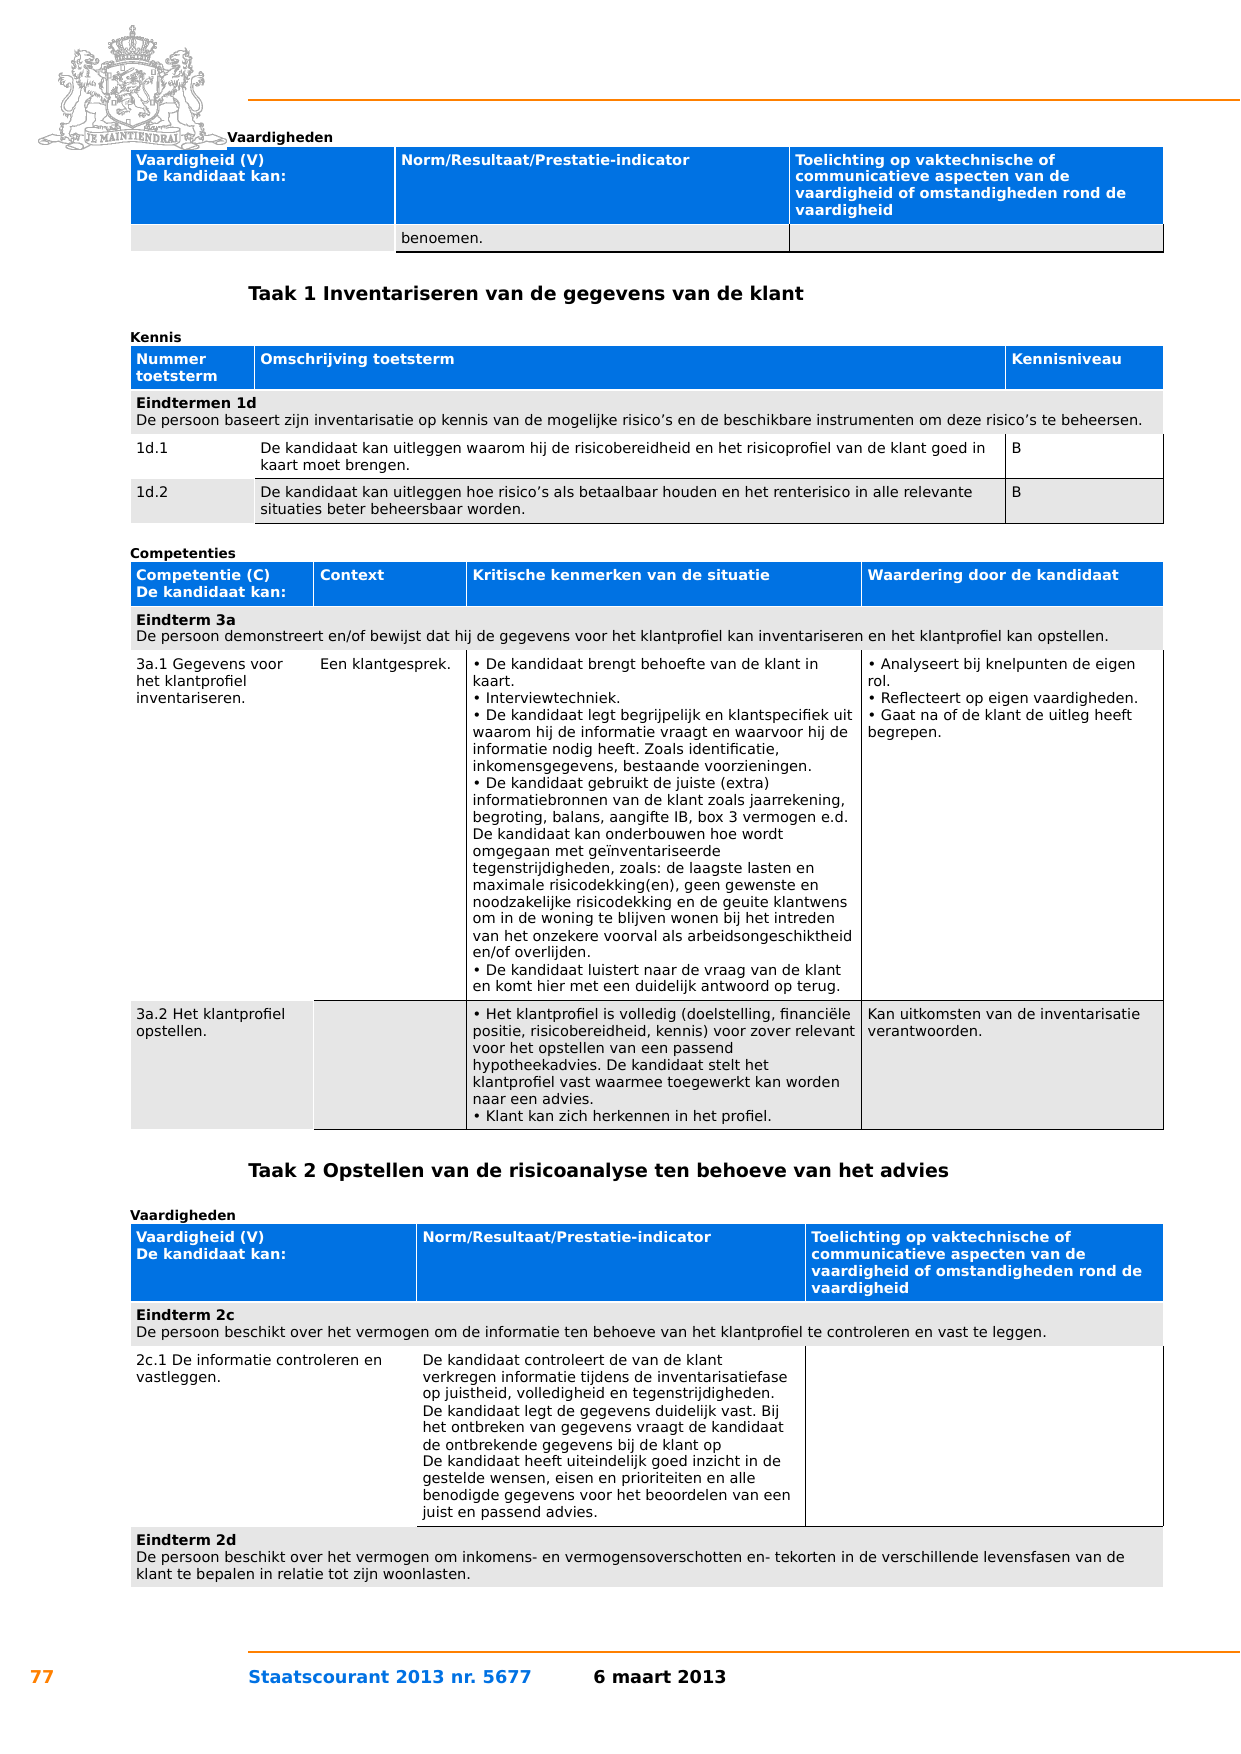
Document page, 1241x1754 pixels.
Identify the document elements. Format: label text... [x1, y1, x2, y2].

subtitle Taak 2 Opstellen van de risicoanalyse ten behoeve van het advies [248, 1160, 1163, 1182]
table_cell Kritische kenmerken van de situatie [467, 562, 861, 606]
table_header Kennis [130, 329, 1163, 345]
table_cell De kandidaat kan uitleggen waarom hij de risicobereidheid en het risicoprofiel van de klant goed in kaart moet brengen. [255, 435, 1005, 478]
table_cell Toelichting op vaktechnische of communicatieve aspecten van de vaardigheid of omstandigheden rond de vaardigheid [790, 147, 1163, 224]
table_cell De kandidaat controleert de van de klant verkregen informatie tijdens de inventarisatiefase op juistheid, volledigheid en tegenstrijdigheden. De kandidaat legt de gegevens duidelijk vast. Bij het ontbreken van gegevens vraagt de kandidaat de ontbrekende gegevens bij de klant op De kandidaat heeft uiteindelijk goed inzicht in de gestelde wensen, eisen en prioriteiten en alle benodigde gegevens voor het beoordelen van een juist en passend advies. [417, 1347, 805, 1526]
table_cell [790, 225, 1163, 251]
table_header Vaardigheden [227, 130, 1163, 146]
table_header Vaardigheden [130, 1207, 1163, 1223]
table_cell Eindterm 2d De persoon beschikt over het vermogen om inkomens- en vermogensoverschotten en- tekorten in de verschillende levensfasen van de klant te bepalen in relatie tot zijn woonlasten. [131, 1527, 1163, 1587]
table_cell 3a.2 Het klantprofiel opstellen. [131, 1001, 313, 1129]
table_cell [806, 1347, 1163, 1526]
table_cell Toelichting op vaktechnische of communicatieve aspecten van de vaardigheid of omstandigheden rond de vaardigheid [806, 1224, 1163, 1301]
table_cell De kandidaat kan uitleggen hoe risico’s als betaalbaar houden en het renterisico in alle relevante situaties beter beheersbaar worden. [255, 479, 1005, 523]
table_cell benoemen. [396, 225, 789, 251]
subtitle Taak 1 Inventariseren van de gegevens van de klant [248, 282, 1163, 304]
table_cell Waardering door de kandidaat [862, 562, 1163, 606]
table_cell 2c.1 De informatie controleren en vastleggen. [131, 1347, 416, 1526]
table_header Competenties [130, 546, 1163, 561]
table_cell 3a.1 Gegevens voor het klantprofiel inventariseren. [131, 651, 313, 1000]
table_cell Eindterm 3a De persoon demonstreert en/of bewijst dat hij de gegevens voor het klantprofiel kan inventariseren en het klantprofiel kan opstellen. [131, 607, 1163, 650]
table_cell Context [314, 562, 466, 606]
table_cell Vaardigheid (V) De kandidaat kan: [131, 1224, 416, 1301]
table_cell [131, 225, 394, 251]
table_cell 1d.2 [131, 479, 254, 523]
table_cell B [1006, 435, 1163, 478]
table_cell Een klantgesprek. [314, 651, 466, 1000]
picture [38, 25, 227, 150]
table_cell Norm/Resultaat/Prestatie-indicator [396, 147, 789, 224]
table_cell Kan uitkomsten van de inventarisatie verantwoorden. [862, 1001, 1163, 1129]
table_cell Nummer toetsterm [131, 346, 254, 389]
table_cell • Analyseert bij knelpunten de eigen rol. • Reflecteert op eigen vaardigheden. • Gaat na of de klant de uitleg heeft begrepen. [862, 651, 1163, 1000]
table_cell Kennisniveau [1006, 346, 1163, 389]
table_cell Omschrijving toetsterm [255, 346, 1005, 389]
table_cell • Het klantprofiel is volledig (doelstelling, financiële positie, risicobereidheid, kennis) voor zover relevant voor het opstellen van een passend hypotheekadvies. De kandidaat stelt het klantprofiel vast waarmee toegewerkt kan worden naar een advies. • Klant kan zich herkennen in het profiel. [467, 1001, 861, 1129]
table_cell 1d.1 [131, 435, 254, 478]
table_cell • De kandidaat brengt behoefte van de klant in kaart. • Interviewtechniek. • De kandidaat legt begrijpelijk en klantspecifiek uit waarom hij de informatie vraagt en waarvoor hij de informatie nodig heeft. Zoals identificatie, inkomensgegevens, bestaande voorzieningen. • De kandidaat gebruikt de juiste (extra) informatiebronnen van de klant zoals jaarrekening, begroting, balans, aangifte IB, box 3 vermogen e.d. De kandidaat kan onderbouwen hoe wordt omgegaan met geïnventariseerde tegenstrijdigheden, zoals: de laagste lasten en maximale risicodekking(en), geen gewenste en noodzakelijke risicodekking en de geuite klantwens om in de woning te blijven wonen bij het intreden van het onzekere voorval als arbeidsongeschiktheid en/of overlijden. • De kandidaat luistert naar de vraag van de klant en komt hier met een duidelijk antwoord op terug. [467, 651, 861, 1000]
table_cell Competentie (C) De kandidaat kan: [131, 562, 313, 606]
table_cell Eindtermen 1d De persoon baseert zijn inventarisatie op kennis van de mogelijke risico’s en de beschikbare instrumenten om deze risico’s te beheersen. [131, 391, 1163, 434]
table_cell Eindterm 2c De persoon beschikt over het vermogen om de informatie ten behoeve van het klantprofiel te controleren en vast te leggen. [131, 1303, 1163, 1346]
table_cell Vaardigheid (V) De kandidaat kan: [131, 147, 394, 224]
table_cell Norm/Resultaat/Prestatie-indicator [417, 1224, 805, 1301]
table_cell [314, 1001, 466, 1129]
table_cell B [1006, 479, 1163, 523]
